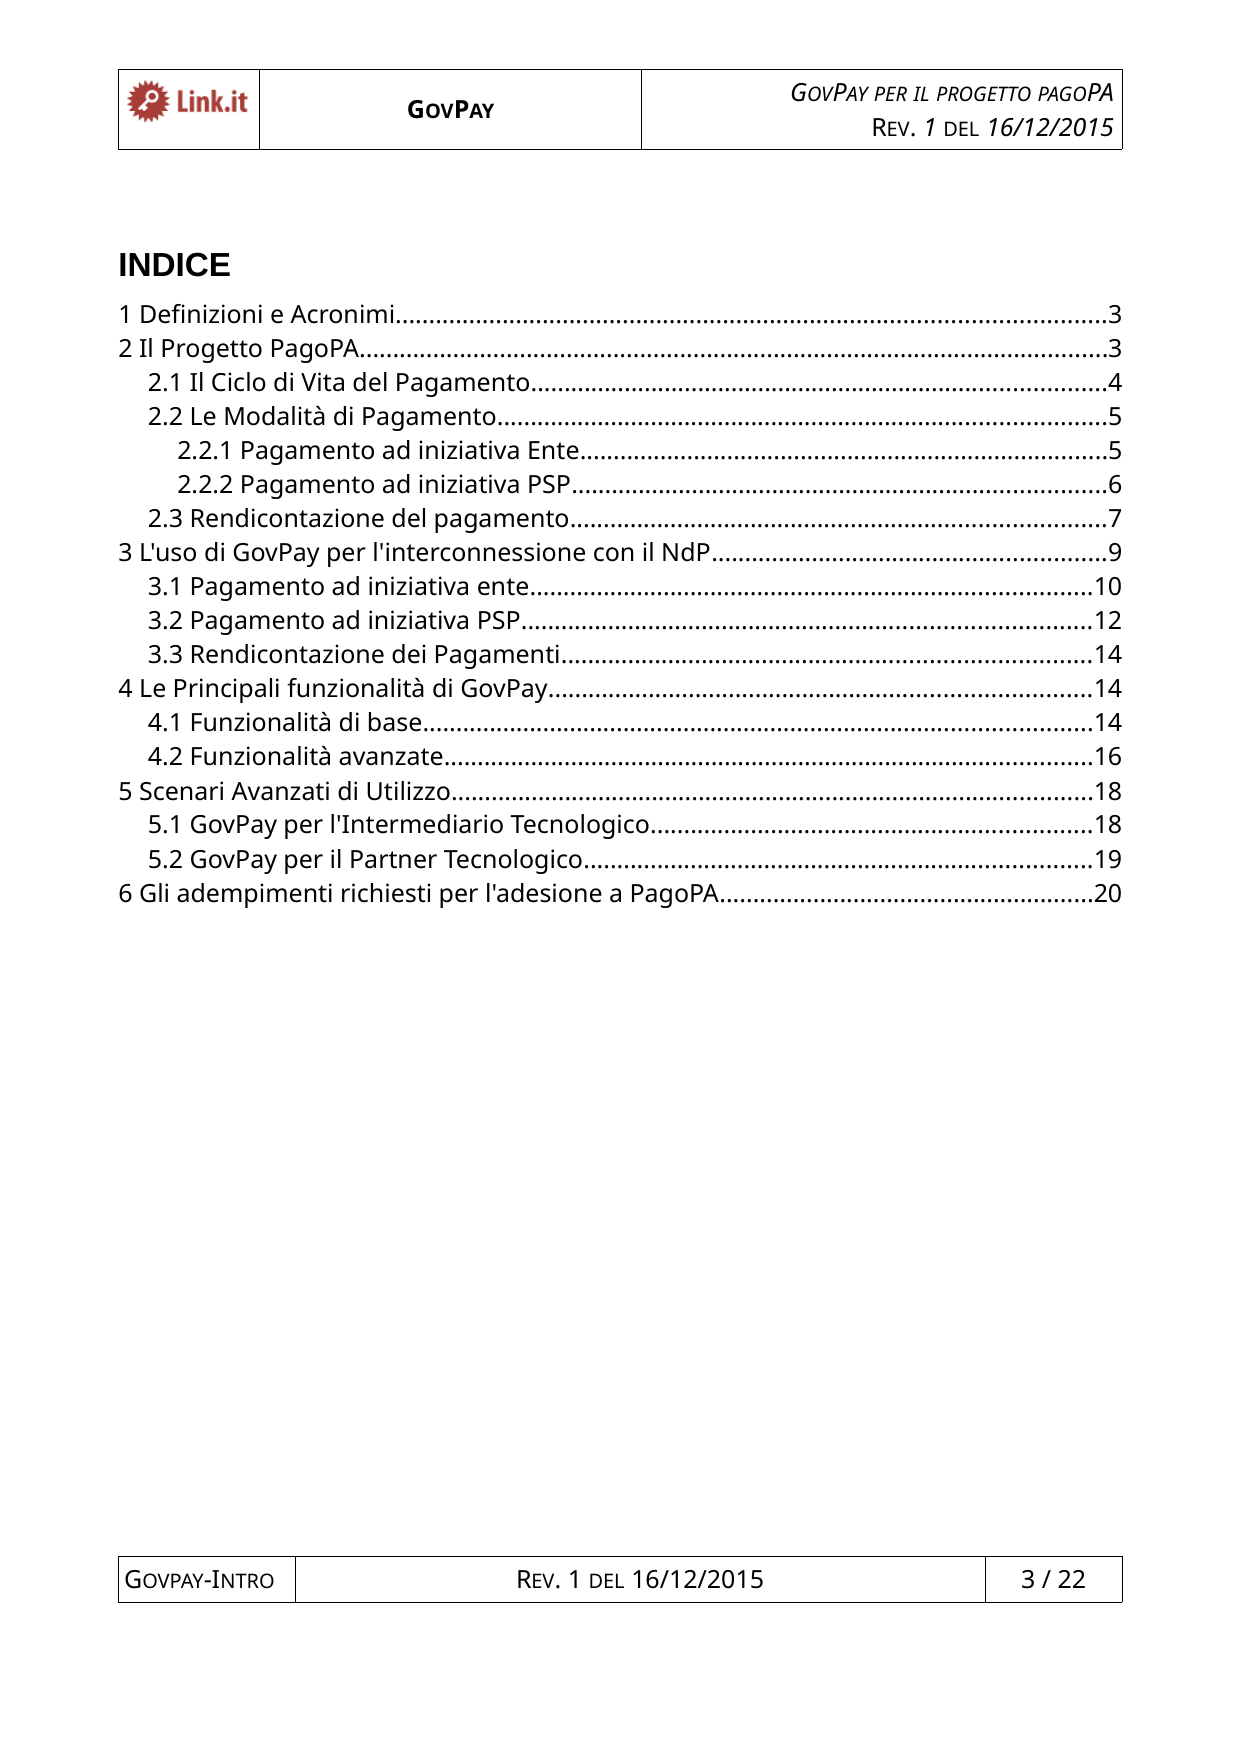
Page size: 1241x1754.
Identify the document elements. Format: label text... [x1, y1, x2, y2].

text 5 Scenari Avanzati di Utilizzo 18 [118, 773, 1122, 807]
text 2.1 Il Ciclo di Vita del Pagamento 4 [148, 364, 1122, 398]
text 4.2 Funzionalità avanzate 16 [148, 739, 1122, 773]
text 3.3 Rendicontazione dei Pagamenti 14 [148, 637, 1122, 671]
text 3.1 Pagamento ad iniziativa ente 10 [148, 569, 1122, 603]
text 2.2.2 Pagamento ad iniziativa PSP 6 [177, 467, 1122, 501]
subtitle INDICE [118, 245, 1122, 284]
text 3.2 Pagamento ad iniziativa PSP 12 [148, 603, 1122, 637]
text 2.3 Rendicontazione del pagamento 7 [148, 501, 1122, 535]
text 5.2 GovPay per il Partner Tecnologico 19 [148, 841, 1122, 875]
text 4.1 Funzionalità di base 14 [148, 705, 1122, 739]
text 4 Le Principali funzionalità di GovPay 14 [118, 671, 1122, 705]
text 6 Gli adempimenti richiesti per l'adesione a PagoPA 20 [118, 875, 1122, 909]
text 2.2.1 Pagamento ad iniziativa Ente 5 [177, 432, 1122, 467]
text 2.2 Le Modalità di Pagamento 5 [148, 398, 1122, 432]
text 1 Definizioni e Acronimi 3 [118, 296, 1122, 330]
text 2 Il Progetto PagoPA 3 [118, 330, 1122, 364]
picture [123, 75, 254, 128]
text 5.1 GovPay per l'Intermediario Tecnologico 18 [148, 807, 1122, 841]
text 3 L'uso di GovPay per l'interconnessione con il NdP 9 [118, 535, 1122, 569]
